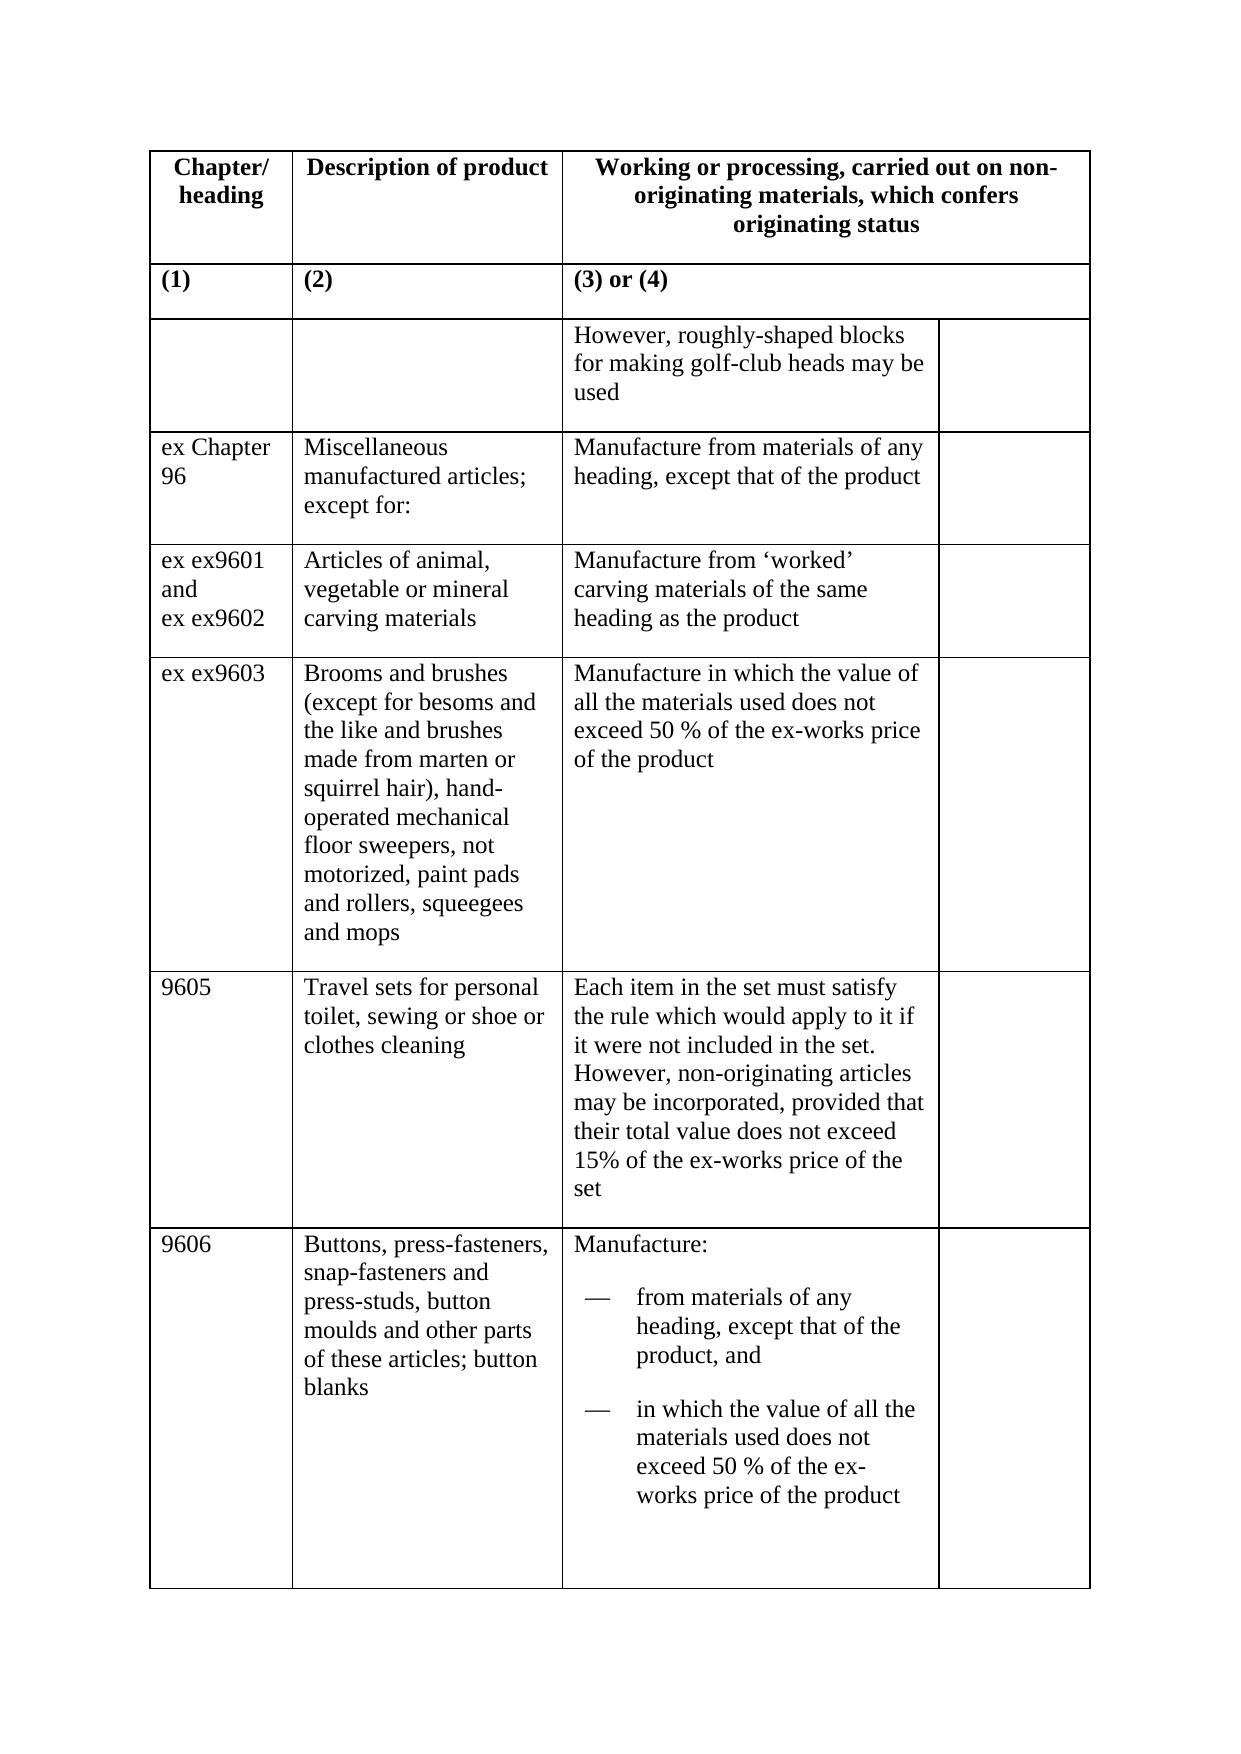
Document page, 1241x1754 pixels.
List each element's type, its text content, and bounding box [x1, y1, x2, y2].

table_cell Manufacture from materials of any heading, except that of the product [563, 433, 938, 544]
table_header Working or processing, carried out on non-originating materials, which confers originating status [563, 152, 1089, 263]
table_cell Miscellaneous manufactured articles; except for: [293, 433, 562, 544]
table_cell Manufacture: [563, 1229, 938, 1587]
table_header from materials of any heading, except that of the product, and [625, 1283, 928, 1394]
table_cell Buttons, press-fasteners, snap-fasteners and press-studs, button moulds and other parts of these articles; button blanks [293, 1229, 562, 1587]
table_cell [151, 320, 292, 431]
table_cell in which the value of all the materials used does not exceed 50 % of the ex-works price of the product [625, 1394, 928, 1534]
table_cell (2) [293, 265, 562, 318]
table_cell Travel sets for personal toilet, sewing or shoe or clothes cleaning [293, 972, 562, 1227]
table_cell Articles of animal, vegetable or mineral carving materials [293, 545, 562, 657]
table_cell ex Chapter 96 [151, 433, 292, 544]
table_cell [940, 1229, 1089, 1587]
table_cell 9606 [151, 1229, 292, 1587]
table_cell [940, 658, 1089, 971]
table_cell [940, 433, 1089, 544]
table_cell However, roughly-shaped blocks for making golf-club heads may be used [563, 320, 938, 431]
table_cell [940, 972, 1089, 1227]
table_cell ex ex9601 and ex ex9602 [151, 545, 292, 657]
table_cell Brooms and brushes (except for besoms and the like and brushes made from marten or squirrel hair), hand-operated mechanical floor sweepers, not motorized, paint pads and rollers, squeegees and mops [293, 658, 562, 971]
table_header Chapter/ heading [151, 152, 292, 263]
table_cell ex ex9603 [151, 658, 292, 971]
table_header Description of product [293, 152, 562, 263]
table_cell — [574, 1394, 625, 1534]
table_cell Manufacture in which the value of all the materials used does not exceed 50 % of the ex-works price of the product [563, 658, 938, 971]
table_cell 9605 [151, 972, 292, 1227]
table_cell (3) or (4) [563, 265, 1089, 318]
table_header — [574, 1283, 625, 1394]
table_cell [940, 545, 1089, 657]
table_cell [293, 320, 562, 431]
table_cell Manufacture from ‘worked’ carving materials of the same heading as the product [563, 545, 938, 657]
table_cell Each item in the set must satisfy the rule which would apply to it if it were not included in the set. However, non-originating articles may be incorporated, provided that their total value does not exceed 15% of the ex-works price of the set [563, 972, 938, 1227]
table_cell [940, 320, 1089, 431]
table_cell (1) [151, 265, 292, 318]
